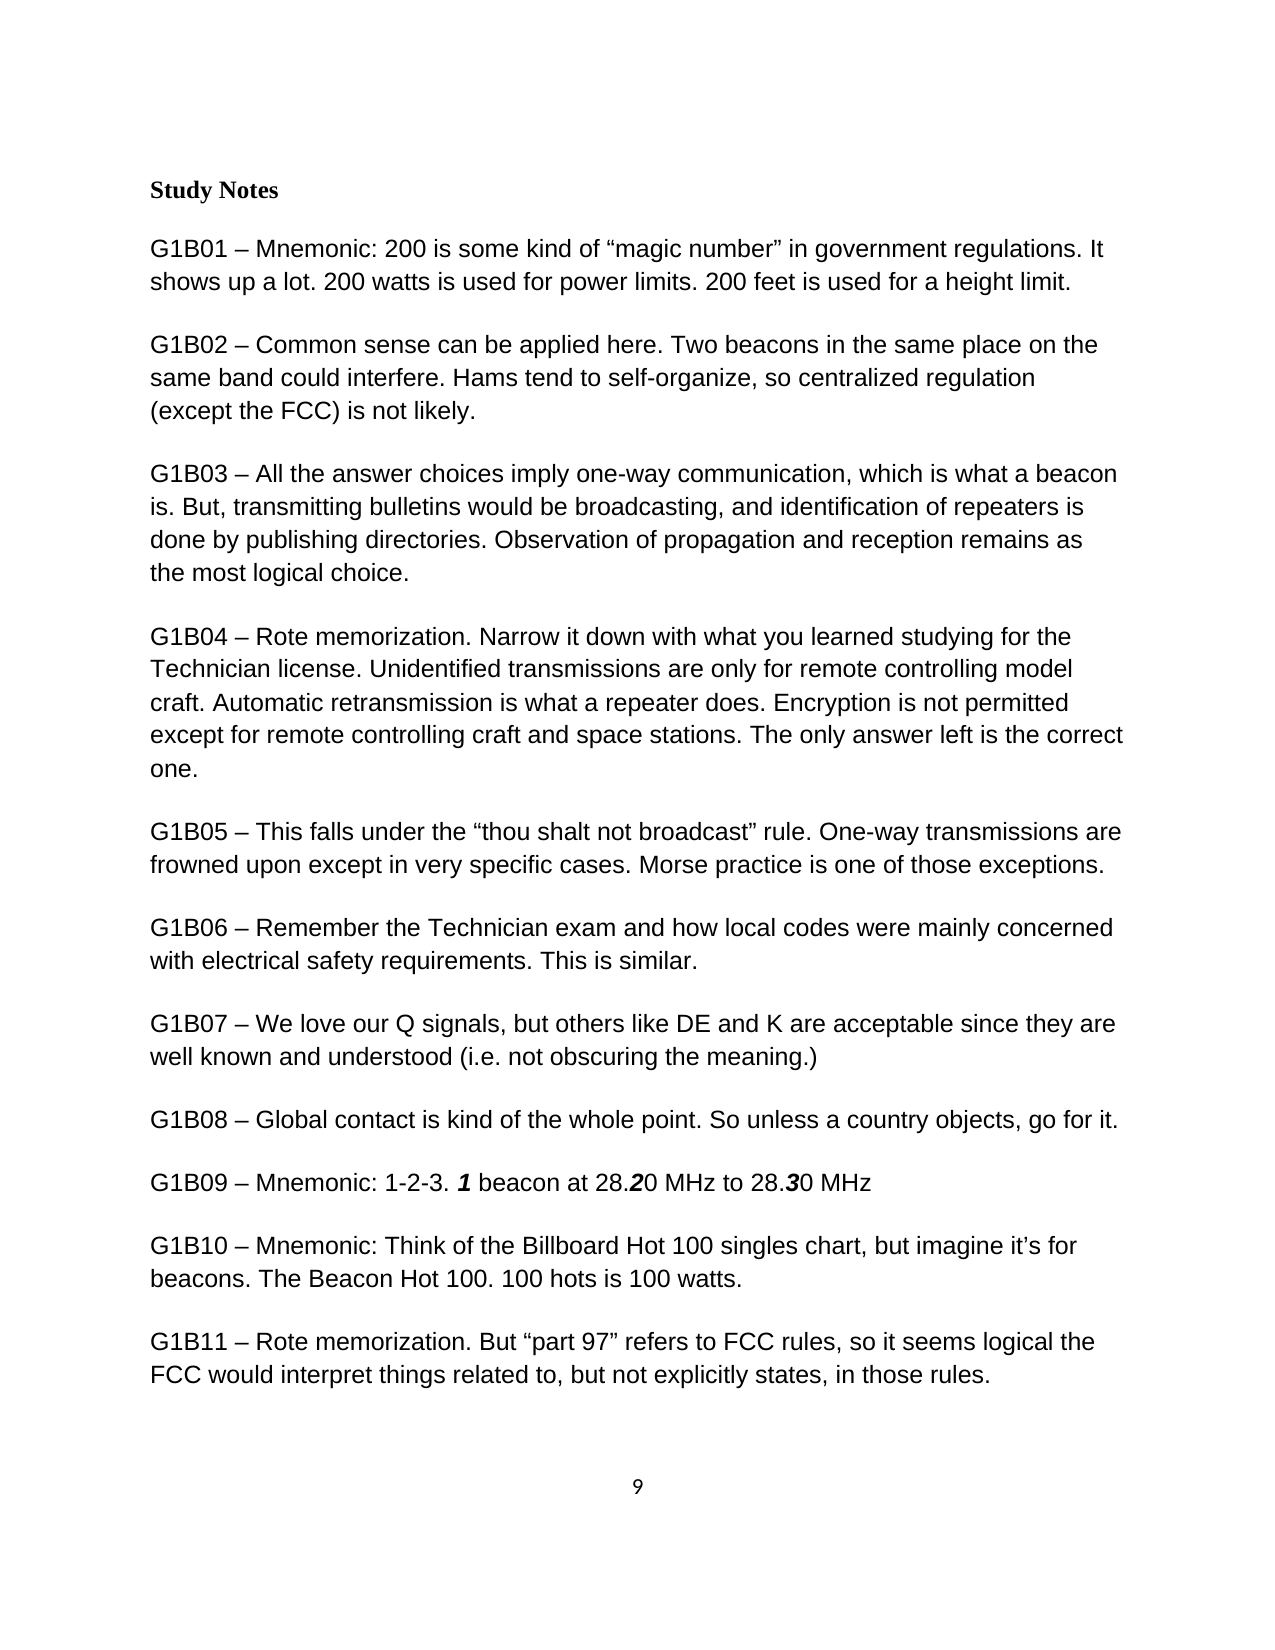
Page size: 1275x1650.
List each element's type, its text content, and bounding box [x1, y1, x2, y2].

text G1B08 – Global contact is kind of the whole point. So unless a country objects, go for it. [150, 1105, 1125, 1133]
text G1B05 – This falls under the “thou shalt not broadcast” rule. One-way transmissions are frowned upon except in very specific cases. Morse practice is one of those exceptions. [150, 817, 1125, 878]
text G1B11 – Rote memorization. But “part 97” refers to FCC rules, so it seems logical the FCC would interpret things related to, but not explicitly states, in those rules. [150, 1327, 1125, 1388]
text G1B02 – Common sense can be applied here. Two beacons in the same place on the same band could interfere. Hams tend to self-organize, so centralized regulation (except the FCC) is not likely. [150, 330, 1125, 425]
text G1B10 – Mnemonic: Think of the Billboard Hot 100 singles chart, but imagine it’s for beacons. The Beacon Hot 100. 100 hots is 100 watts. [150, 1231, 1125, 1292]
text G1B04 – Rote memorization. Narrow it down with what you learned studying for the Technician license. Unidentified transmissions are only for remote controlling model craft. Automatic retransmission is what a repeater does. Encryption is not permitted except for remote controlling craft and space stations. The only answer left is the correct one. [150, 621, 1125, 782]
text G1B01 – Mnemonic: 200 is some kind of “magic number” in government regulations. It shows up a lot. 200 watts is used for power limits. 200 feet is used for a height limit. [150, 234, 1125, 296]
subtitle Study Notes [150, 176, 1125, 204]
text G1B03 – All the answer choices imply one-way communication, which is what a beacon is. But, transmitting bulletins would be broadcasting, and identification of repeaters is done by publishing directories. Observation of propagation and reception remains as the most logical choice. [150, 459, 1125, 587]
text G1B06 – Remember the Technician exam and how local codes were mainly concerned with electrical safety requirements. This is similar. [150, 913, 1125, 974]
text G1B07 – We love our Q signals, but others like DE and K are acceptable since they are well known and understood (i.e. not obscuring the meaning.) [150, 1009, 1125, 1070]
text G1B09 – Mnemonic: 1-2-3. 1 beacon at 28.20 MHz to 28.30 MHz [150, 1168, 1125, 1196]
